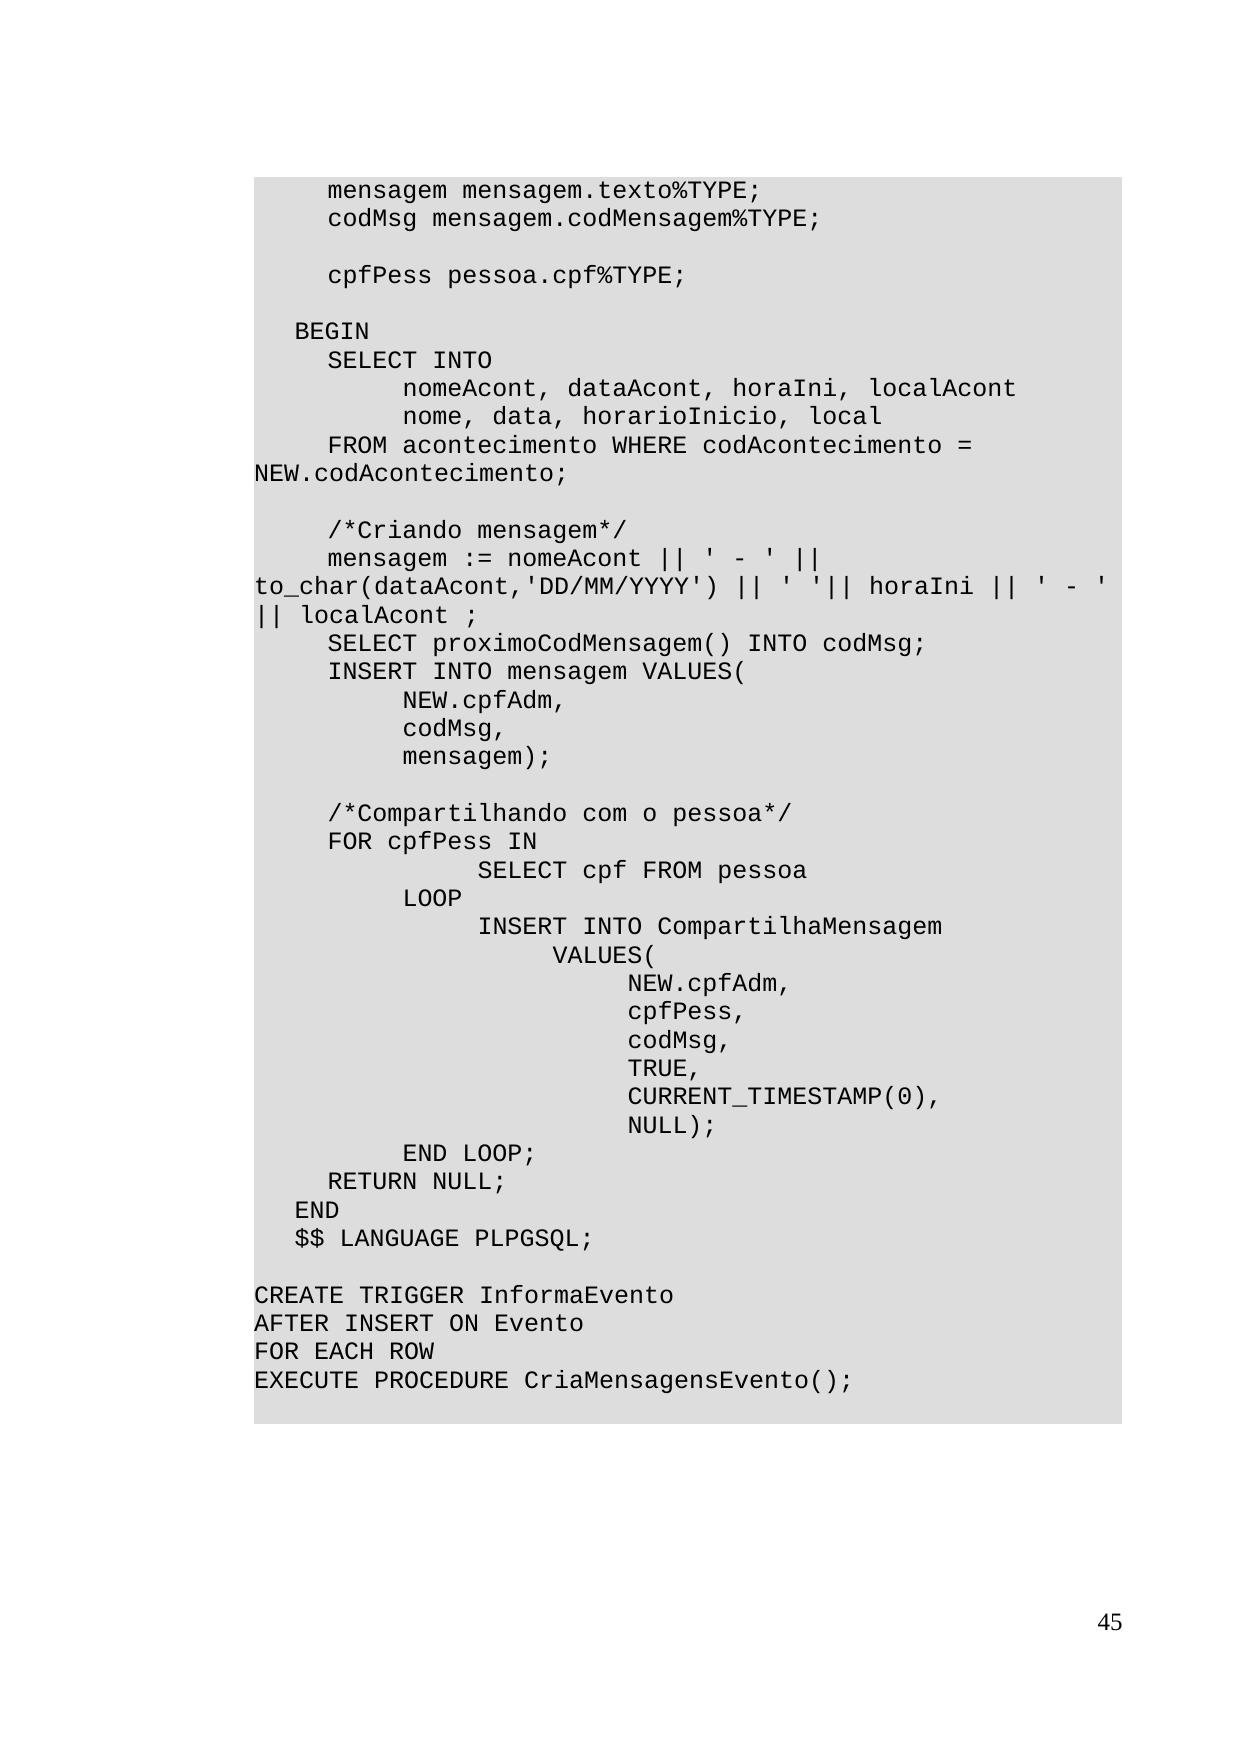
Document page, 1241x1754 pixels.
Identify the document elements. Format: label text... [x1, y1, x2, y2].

text $$ LANGUAGE PLPGSQL; [254, 1226, 1122, 1254]
text /*Criando mensagem*/ [254, 517, 1122, 546]
text NULL); [254, 1112, 1122, 1141]
text SELECT proximoCodMensagem() INTO codMsg; [254, 631, 1122, 659]
text BEGIN [254, 319, 1122, 347]
text cpfPess pessoa.cpf%TYPE; [254, 262, 1122, 291]
text INSERT INTO CompartilhaMensagem [254, 914, 1122, 942]
text SELECT INTO [254, 347, 1122, 376]
text FROM acontecimento WHERE codAcontecimento = NEW.codAcontecimento; [254, 432, 1122, 489]
text SELECT cpf FROM pessoa [254, 857, 1122, 886]
text NEW.cpfAdm, [254, 687, 1122, 716]
text END LOOP; [254, 1141, 1122, 1169]
text codMsg, [254, 1027, 1122, 1056]
text END [254, 1197, 1122, 1226]
text CURRENT_TIMESTAMP(0), [254, 1084, 1122, 1112]
text mensagem mensagem.texto%TYPE; [254, 177, 1122, 206]
text FOR cpfPess IN [254, 829, 1122, 857]
text CREATE TRIGGER InformaEvento [254, 1282, 1122, 1311]
text cpfPess, [254, 999, 1122, 1027]
text TRUE, [254, 1056, 1122, 1084]
text RETURN NULL; [254, 1169, 1122, 1197]
text mensagem); [254, 744, 1122, 772]
text nome, data, horarioInicio, local [254, 404, 1122, 432]
text VALUES( [254, 942, 1122, 971]
text EXECUTE PROCEDURE CriaMensagensEvento(); [254, 1367, 1122, 1396]
text mensagem := nomeAcont || ' - ' || to_char(dataAcont,'DD/MM/YYYY') || ' '|| horaIni || ' - ' || localAcont ; [254, 546, 1122, 631]
text FOR EACH ROW [254, 1339, 1122, 1367]
text codMsg, [254, 716, 1122, 744]
text INSERT INTO mensagem VALUES( [254, 659, 1122, 687]
text AFTER INSERT ON Evento [254, 1311, 1122, 1339]
text nomeAcont, dataAcont, horaIni, localAcont [254, 376, 1122, 404]
text NEW.cpfAdm, [254, 971, 1122, 999]
text LOOP [254, 886, 1122, 914]
text /*Compartilhando com o pessoa*/ [254, 801, 1122, 829]
text codMsg mensagem.codMensagem%TYPE; [254, 206, 1122, 234]
